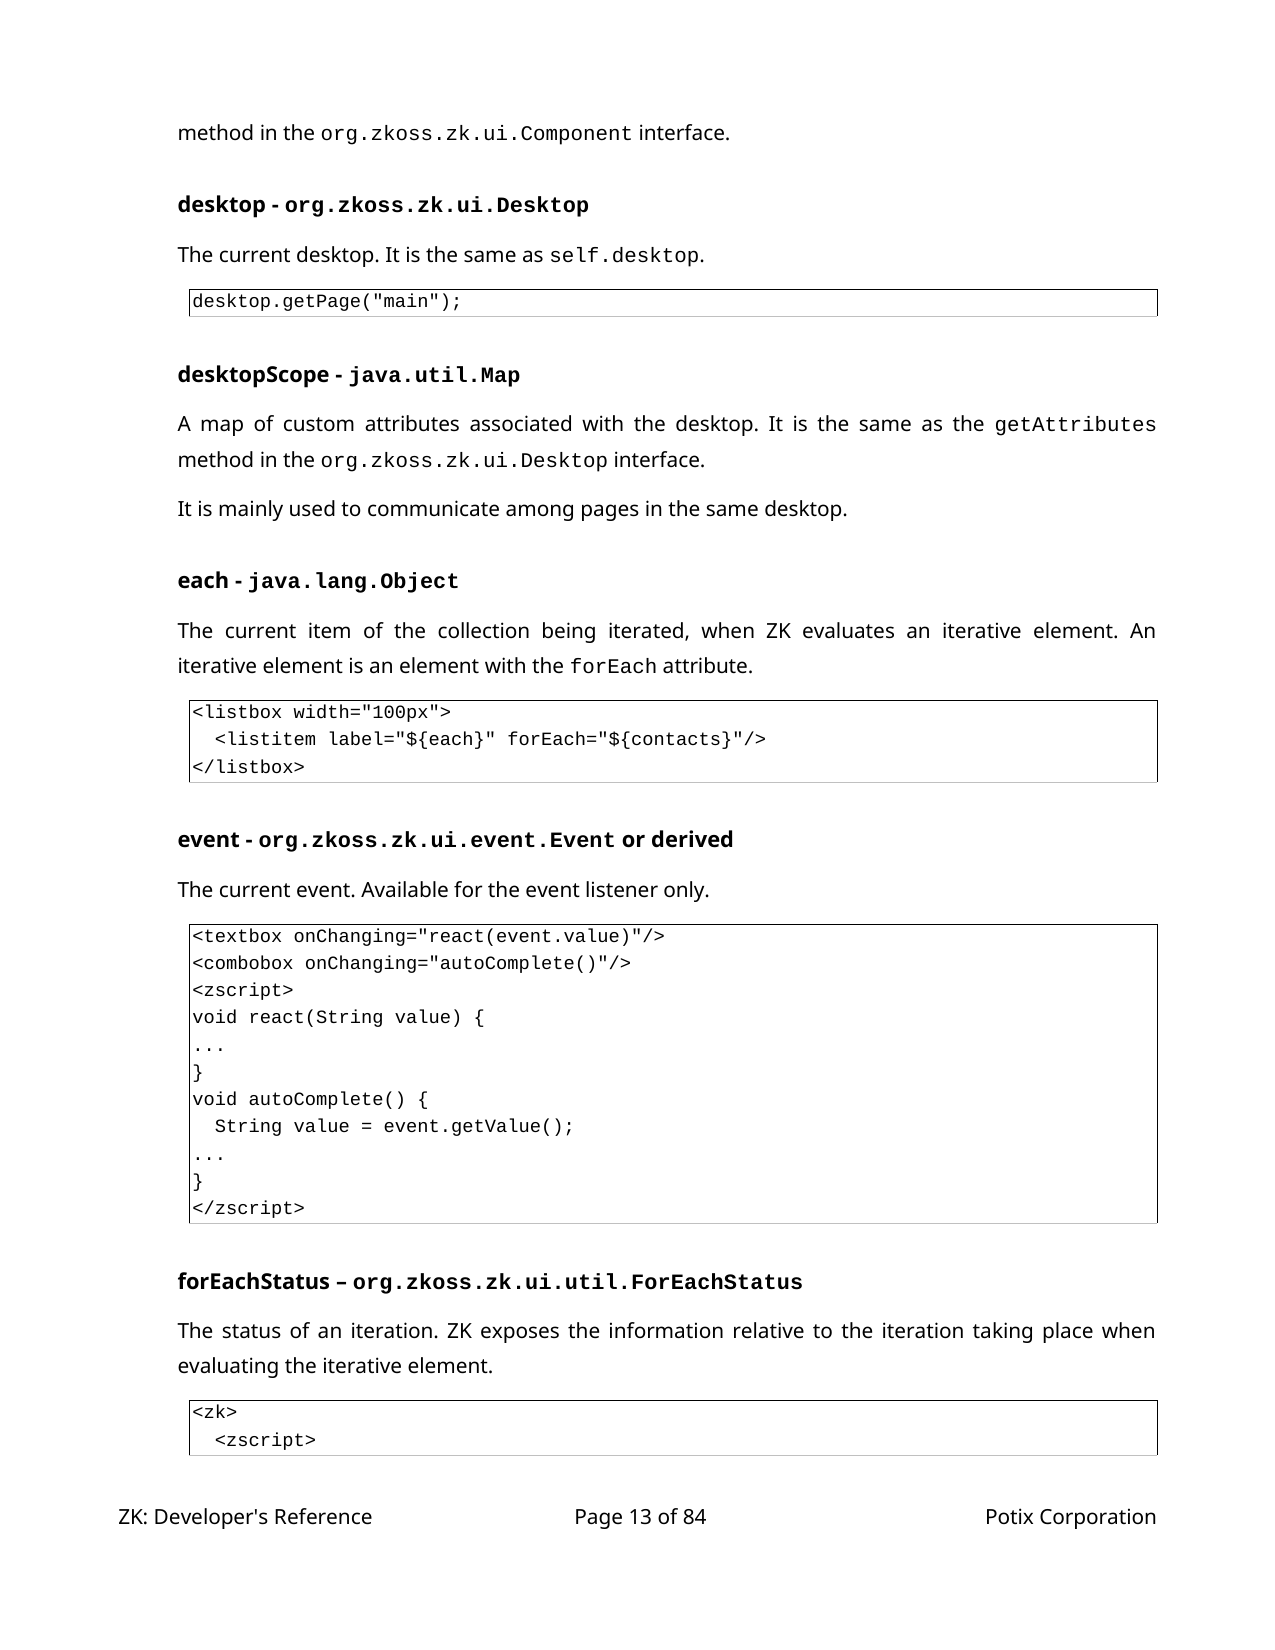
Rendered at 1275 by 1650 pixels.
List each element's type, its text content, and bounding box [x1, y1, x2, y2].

text <textbox onChanging="react(event.value)"/> [190, 925, 1157, 948]
text <zk> [190, 1401, 1157, 1424]
text </zscript> [190, 1196, 1157, 1223]
text <listbox width="100px"> [190, 701, 1157, 724]
text desktop.getPage("main"); [190, 290, 1157, 316]
text The status of an iteration. ZK exposes the information relative to the iteration taking place when evaluating the iterative element. [177, 1316, 1157, 1380]
text ... [190, 1033, 1157, 1057]
text } [190, 1168, 1157, 1193]
text It is mainly used to communicate among pages in the same desktop. [177, 494, 1157, 522]
text <combobox onChanging="autoComplete()"/> [190, 951, 1157, 975]
text The current desktop. It is the same as self.desktop. [177, 240, 1157, 268]
text String value = event.getValue(); [190, 1114, 1157, 1138]
text The current item of the collection being iterated, when ZK evaluates an iterative element. An iterative element is an element with the forEach attribute. [177, 616, 1157, 679]
text A map of custom attributes associated with the desktop. It is the same as the getAttributes method in the org.zkoss.zk.ui.Desktop interface. [177, 409, 1157, 474]
subtitle each - java.lang.Object [177, 565, 1157, 595]
subtitle forEachStatus – org.zkoss.zk.ui.util.ForEachStatus [177, 1266, 1157, 1296]
subtitle desktopScope - java.util.Map [177, 359, 1157, 389]
text void autoComplete() { [190, 1087, 1157, 1111]
subtitle desktop - org.zkoss.zk.ui.Desktop [177, 189, 1157, 219]
text <listitem label="${each}" forEach="${contacts}"/> [190, 727, 1157, 752]
text <zscript> [190, 978, 1157, 1002]
subtitle event - org.zkoss.zk.ui.event.Event or derived [177, 824, 1157, 854]
text ... [190, 1141, 1157, 1166]
text void react(String value) { [190, 1005, 1157, 1030]
text } [190, 1060, 1157, 1084]
text </listbox> [190, 754, 1157, 782]
text <zscript> [190, 1427, 1157, 1455]
text method in the org.zkoss.zk.ui.Component interface. [177, 118, 1157, 147]
text The current event. Available for the event listener only. [177, 875, 1157, 903]
